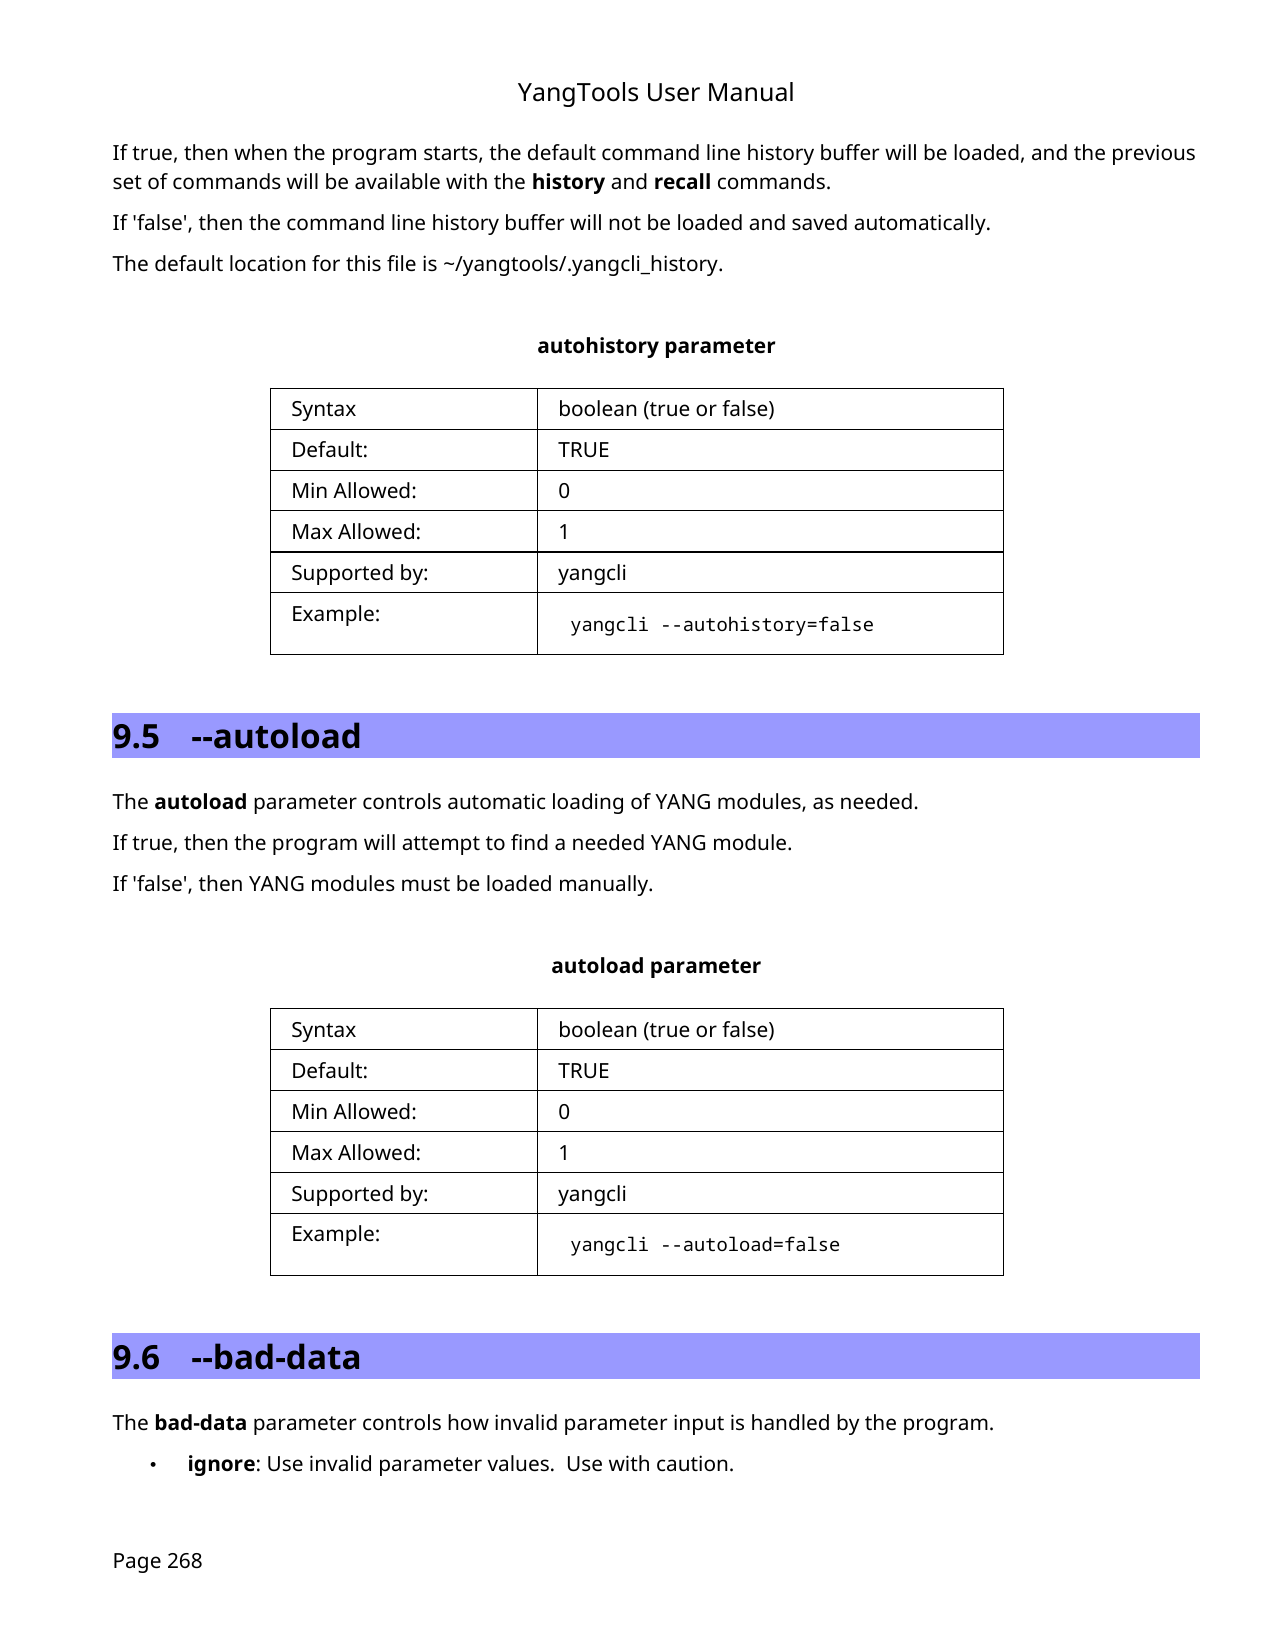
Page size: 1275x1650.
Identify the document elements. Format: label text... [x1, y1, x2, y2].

table_cell yangcli [538, 553, 1003, 592]
table_cell Supported by: [271, 1173, 537, 1213]
table_cell Supported by: [271, 553, 537, 592]
list ignore: Use invalid parameter values. Use with caution. [150, 1449, 1200, 1477]
text If true, then when the program starts, the default command line history buffer will be loaded, and the previous set of commands will be available with the history and recall commands. [112, 138, 1200, 195]
table_cell Max Allowed: [271, 511, 537, 551]
table_cell yangcli --autoload=false [538, 1214, 1003, 1275]
subtitle autohistory parameter [127, 331, 1185, 359]
text If 'false', then YANG modules must be loaded manually. [112, 869, 1200, 898]
table_cell 1 [538, 1132, 1003, 1172]
table_cell Default: [271, 430, 537, 469]
table_cell 1 [538, 511, 1003, 551]
text If true, then the program will attempt to find a needed YANG module. [112, 828, 1200, 857]
table_cell TRUE [538, 1050, 1003, 1090]
table_header boolean (true or false) [538, 389, 1003, 428]
text The bad-data parameter controls how invalid parameter input is handled by the program. [112, 1408, 1200, 1436]
table_cell yangcli --autohistory=false [538, 593, 1003, 654]
table_cell Max Allowed: [271, 1132, 537, 1172]
table_cell Min Allowed: [271, 471, 537, 510]
subtitle autoload parameter [127, 951, 1185, 980]
table_cell Example: [271, 593, 537, 654]
table_header boolean (true or false) [538, 1009, 1003, 1049]
table_header Syntax [271, 389, 537, 428]
table_cell Min Allowed: [271, 1091, 537, 1131]
subtitle --autoload [112, 713, 1200, 758]
table_cell Example: [271, 1214, 537, 1275]
table_cell Default: [271, 1050, 537, 1090]
table_header Syntax [271, 1009, 537, 1049]
table_cell 0 [538, 471, 1003, 510]
text The default location for this file is ~/yangtools/.yangcli_history. [112, 249, 1200, 277]
subtitle --bad-data [112, 1333, 1200, 1379]
table_cell TRUE [538, 430, 1003, 469]
table_cell 0 [538, 1091, 1003, 1131]
text The autoload parameter controls automatic loading of YANG modules, as needed. [112, 787, 1200, 816]
text If 'false', then the command line history buffer will not be loaded and saved automatically. [112, 208, 1200, 236]
table_cell yangcli [538, 1173, 1003, 1213]
